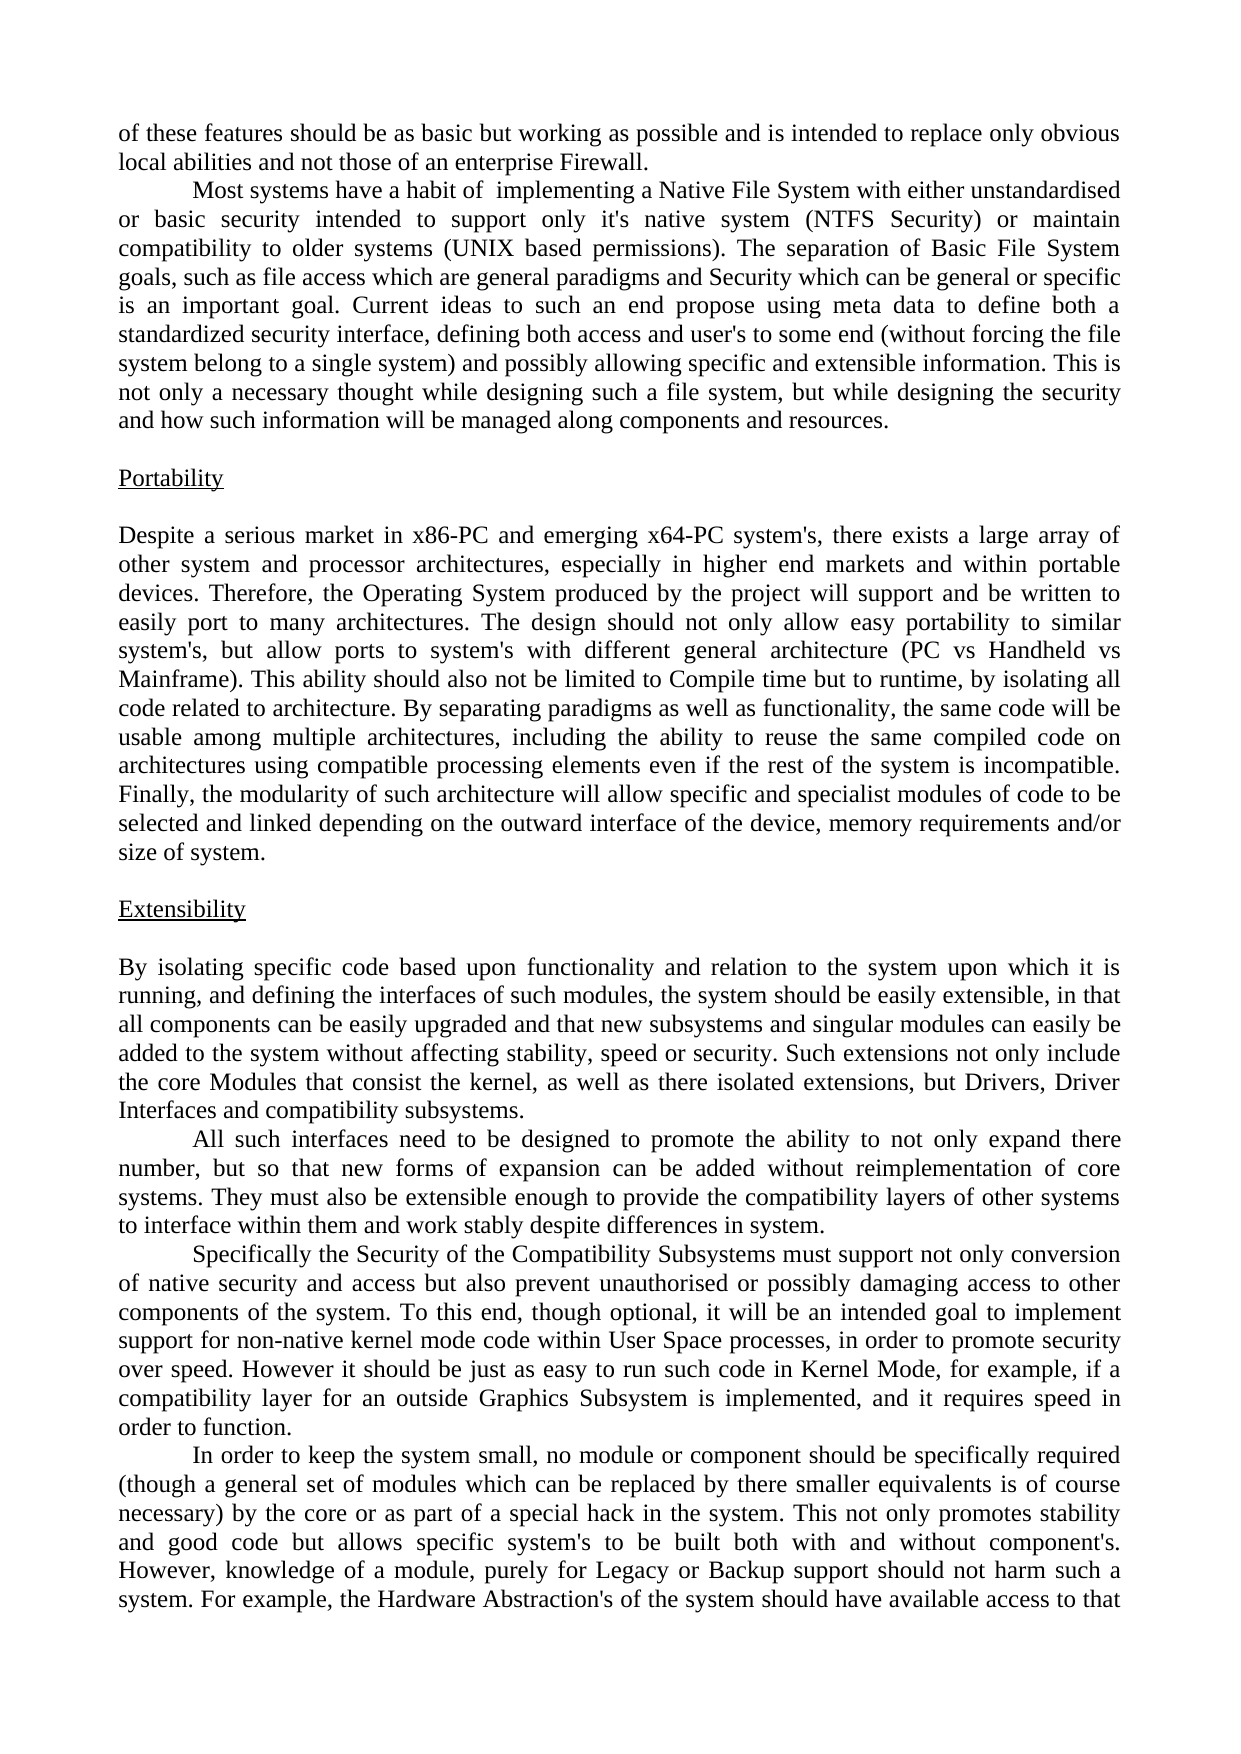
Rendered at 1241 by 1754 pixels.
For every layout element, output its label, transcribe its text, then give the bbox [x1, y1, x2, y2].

text Specifically the Security of the Compatibility Subsystems must support not only conversion of native security and access but also prevent unauthorised or possibly damaging access to other components of the system. To this end, though optional, it will be an intended goal to implement support for non-native kernel mode code within User Space processes, in order to promote security over speed. However it should be just as easy to run such code in Kernel Mode, for example, if a compatibility layer for an outside Graphics Subsystem is implemented, and it requires speed in order to function. [118, 1239, 1122, 1441]
text By isolating specific code based upon functionality and relation to the system upon which it is running, and defining the interfaces of such modules, the system should be easily extensible, in that all components can be easily upgraded and that new subsystems and singular modules can easily be added to the system without affecting stability, speed or security. Such extensions not only include the core Modules that consist the kernel, as well as there isolated extensions, but Drivers, Driver Interfaces and compatibility subsystems. [118, 952, 1122, 1124]
text Portability [118, 463, 1122, 492]
text Extensibility [118, 894, 1122, 923]
text In order to keep the system small, no module or component should be specifically required (though a general set of modules which can be replaced by there smaller equivalents is of course necessary) by the core or as part of a special hack in the system. This not only promotes stability and good code but allows specific system's to be built both with and without component's. However, knowledge of a module, purely for Legacy or Backup support should not harm such a system. For example, the Hardware Abstraction's of the system should have available access to that [118, 1441, 1122, 1613]
text Despite a serious market in x86-PC and emerging x64-PC system's, there exists a large array of other system and processor architectures, especially in higher end markets and within portable devices. Therefore, the Operating System produced by the project will support and be written to easily port to many architectures. The design should not only allow easy portability to similar system's, but allow ports to system's with different general architecture (PC vs Handheld vs Mainframe). This ability should also not be limited to Compile time but to runtime, by isolating all code related to architecture. By separating paradigms as well as functionality, the same code will be usable among multiple architectures, including the ability to reuse the same compiled code on architectures using compatible processing elements even if the rest of the system is incompatible. Finally, the modularity of such architecture will allow specific and specialist modules of code to be selected and linked depending on the outward interface of the device, memory requirements and/or size of system. [118, 521, 1122, 866]
text of these features should be as basic but working as possible and is intended to replace only obvious local abilities and not those of an enterprise Firewall. [118, 118, 1122, 176]
text All such interfaces need to be designed to promote the ability to not only expand there number, but so that new forms of expansion can be added without reimplementation of core systems. They must also be extensible enough to provide the compatibility layers of other systems to interface within them and work stably despite differences in system. [118, 1124, 1122, 1239]
text Most systems have a habit of implementing a Native File System with either unstandardised or basic security intended to support only it's native system (NTFS Security) or maintain compatibility to older systems (UNIX based permissions). The separation of Basic File System goals, such as file access which are general paradigms and Security which can be general or specific is an important goal. Current ideas to such an end propose using meta data to define both a standardized security interface, defining both access and user's to some end (without forcing the file system belong to a single system) and possibly allowing specific and extensible information. This is not only a necessary thought while designing such a file system, but while designing the security and how such information will be managed along components and resources. [118, 176, 1122, 434]
